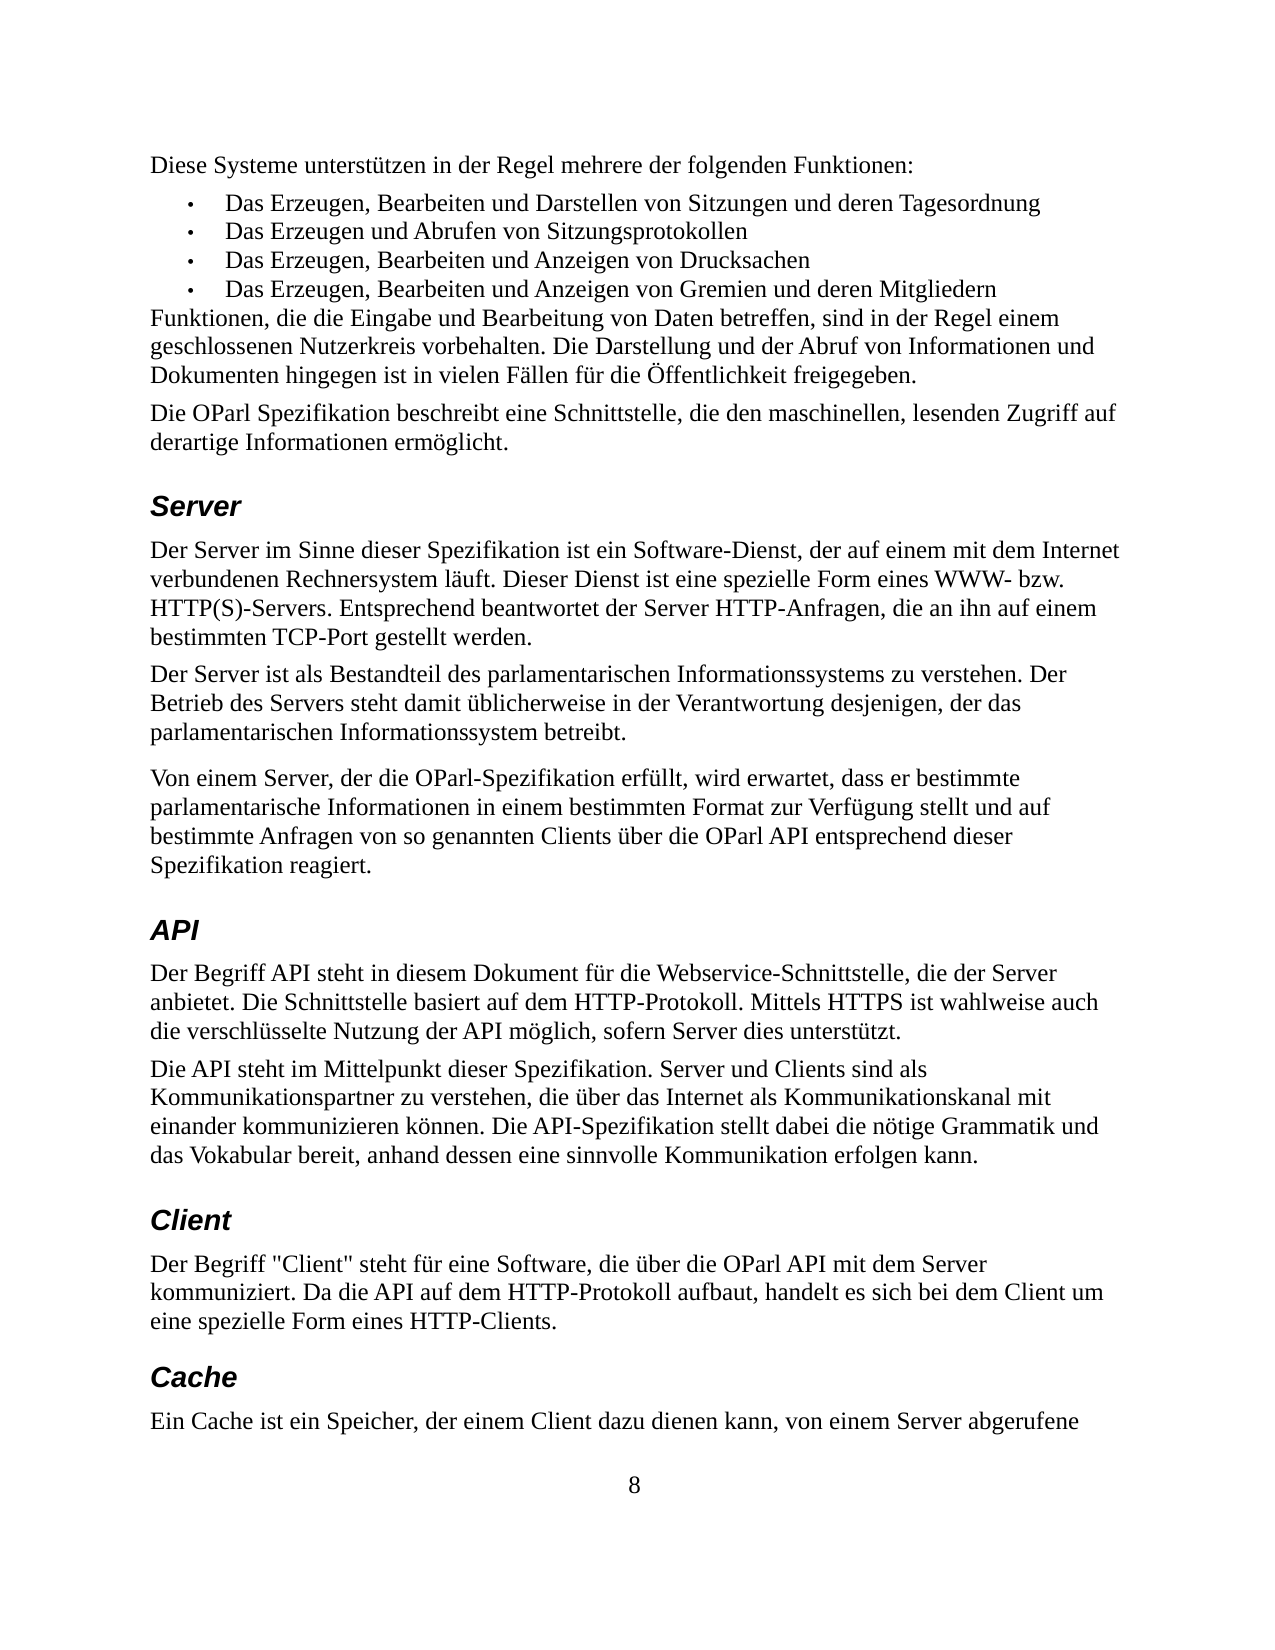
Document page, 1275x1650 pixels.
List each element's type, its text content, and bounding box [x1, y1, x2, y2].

list Das Erzeugen, Bearbeiten und Anzeigen von Drucksachen [187, 245, 1125, 274]
list Das Erzeugen, Bearbeiten und Anzeigen von Gremien und deren Mitgliedern [187, 274, 1125, 303]
text Der Begriff "Client" steht für eine Software, die über die OParl API mit dem Server kommuniziert. Da die API auf dem HTTP-Protokoll aufbaut, handelt es sich bei dem Client um eine spezielle Form eines HTTP-Clients. [150, 1249, 1125, 1335]
subtitle Server [150, 489, 1125, 523]
text Ein Cache ist ein Speicher, der einem Client dazu dienen kann, von einem Server abgerufene [150, 1406, 1125, 1435]
list Das Erzeugen und Abrufen von Sitzungsprotokollen [187, 216, 1125, 245]
list Das Erzeugen, Bearbeiten und Darstellen von Sitzungen und deren Tagesordnung [187, 188, 1125, 216]
text Von einem Server, der die OParl-Spezifikation erfüllt, wird erwartet, dass er bestimmte parlamentarische Informationen in einem bestimmten Format zur Verfügung stellt und auf bestimmte Anfragen von so genannten Clients über die OParl API entsprechend dieser Spezifikation reagiert. [150, 763, 1125, 878]
subtitle Cache [150, 1360, 1125, 1393]
text Der Server ist als Bestandteil des parlamentarischen Informationssystems zu verstehen. Der Betrieb des Servers steht damit üblicherweise in der Verantwortung desjenigen, der das parlamentarischen Informationssystem betreibt. [150, 659, 1125, 746]
subtitle Client [150, 1203, 1125, 1236]
text Funktionen, die die Eingabe und Bearbeitung von Daten betreffen, sind in der Regel einem geschlossenen Nutzerkreis vorbehalten. Die Darstellung und der Abruf von Informationen und Dokumenten hingegen ist in vielen Fällen für die Öffentlichkeit freigegeben. [150, 303, 1125, 389]
text Die API steht im Mittelpunkt dieser Spezifikation. Server und Clients sind als Kommunikationspartner zu verstehen, die über das Internet als Kommunikationskanal mit einander kommunizieren können. Die API-Spezifikation stellt dabei die nötige Grammatik und das Vokabular bereit, anhand dessen eine sinnvolle Kommunikation erfolgen kann. [150, 1054, 1125, 1169]
text Diese Systeme unterstützen in der Regel mehrere der folgenden Funktionen: [150, 150, 1125, 179]
subtitle API [150, 912, 1125, 946]
text Der Server im Sinne dieser Spezifikation ist ein Software-Dienst, der auf einem mit dem Internet verbundenen Rechnersystem läuft. Dieser Dienst ist eine spezielle Form eines WWW- bzw. HTTP(S)-Servers. Entsprechend beantwortet der Server HTTP-Anfragen, die an ihn auf einem bestimmten TCP-Port gestellt werden. [150, 535, 1125, 650]
text Die OParl Spezifikation beschreibt eine Schnittstelle, die den maschinellen, lesenden Zugriff auf derartige Informationen ermöglicht. [150, 398, 1125, 455]
text Der Begriff API steht in diesem Dokument für die Webservice-Schnittstelle, die der Server anbietet. Die Schnittstelle basiert auf dem HTTP-Protokoll. Mittels HTTPS ist wahlweise auch die verschlüsselte Nutzung der API möglich, sofern Server dies unterstützt. [150, 958, 1125, 1045]
